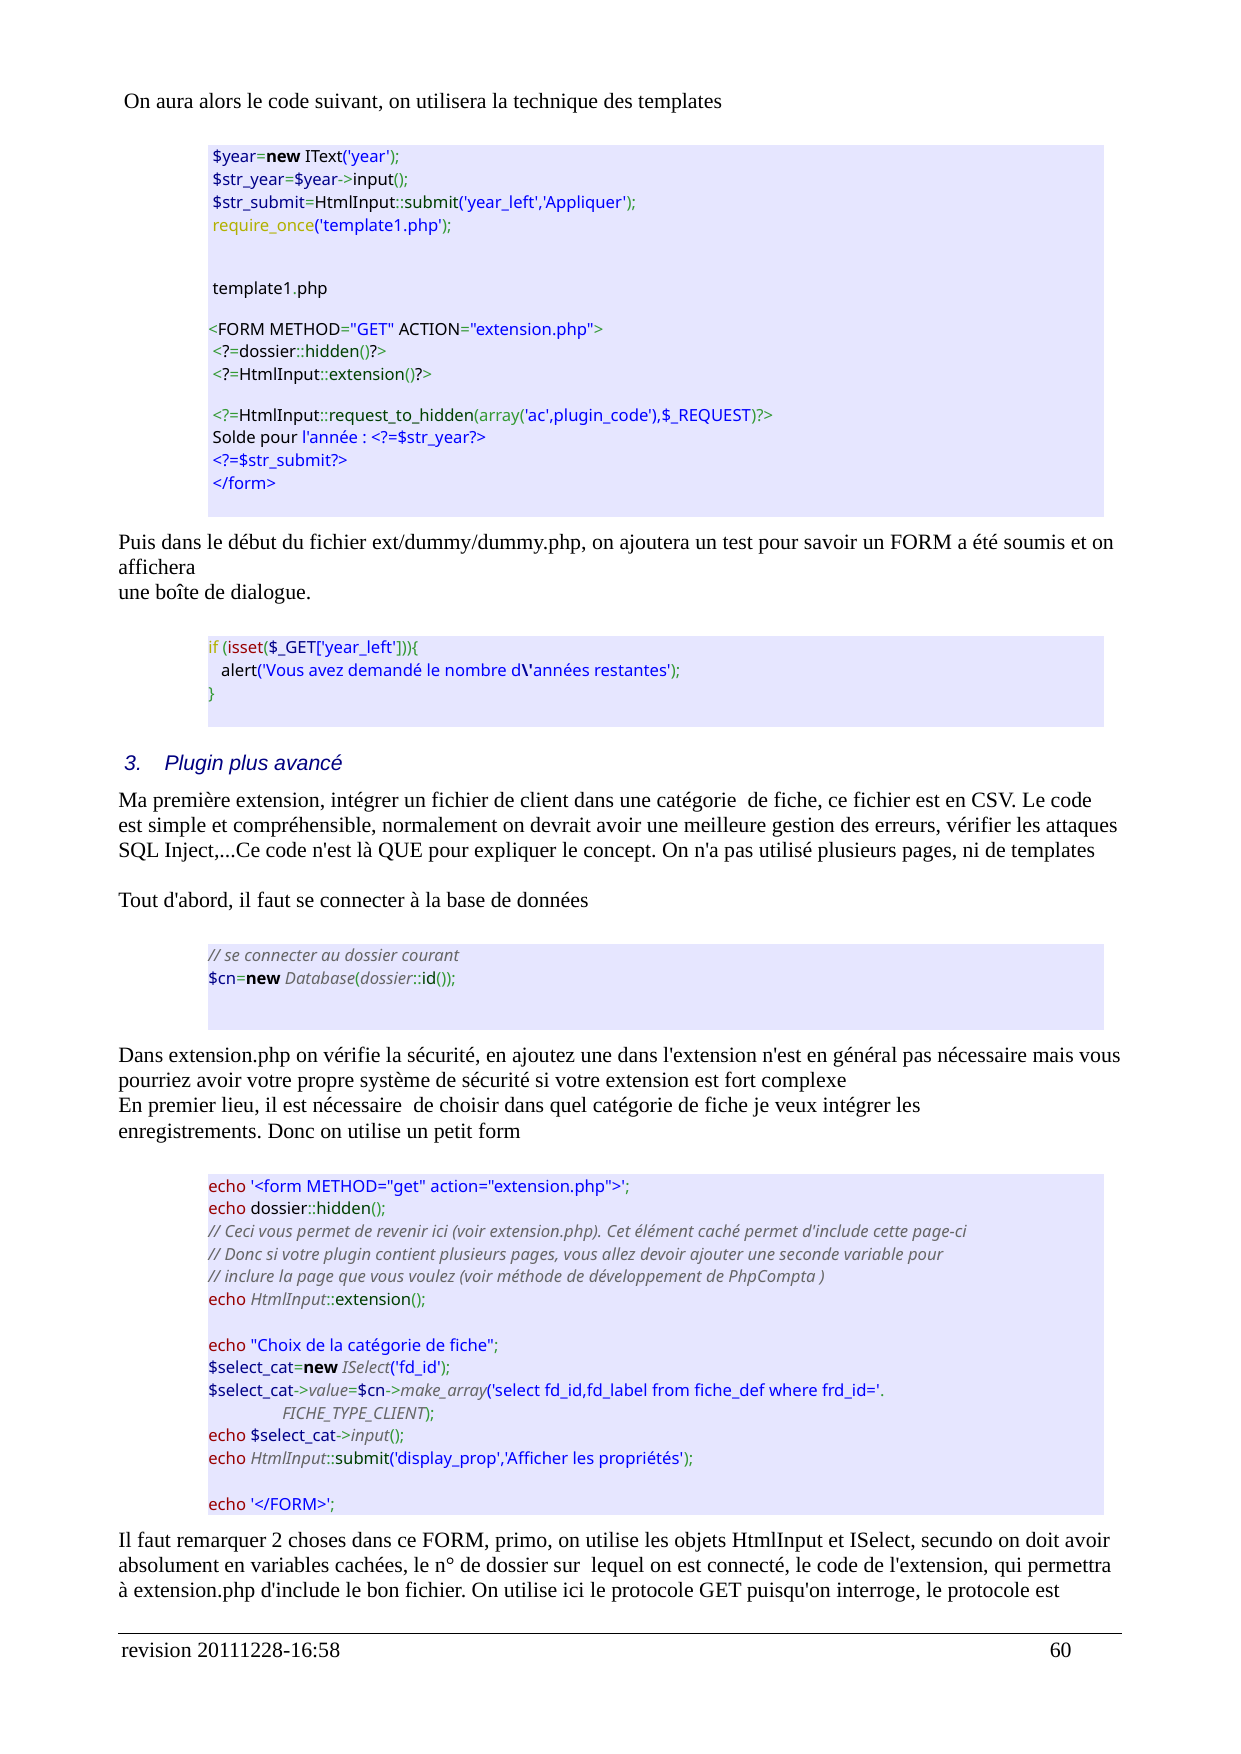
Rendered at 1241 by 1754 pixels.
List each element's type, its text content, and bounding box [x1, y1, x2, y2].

text // se connecter au dossier courant $cn=new Database(dossier::id()); [208, 944, 1104, 989]
subtitle Plugin plus avancé [118, 750, 1122, 775]
text <FORM METHOD="GET" ACTION="extension.php"> <?=dossier::hidden()?> <?=HtmlInput::extension()?> [208, 317, 1104, 385]
text Puis dans le début du fichier ext/dummy/dummy.php, on ajoutera un test pour savoir un FORM a été soumis et on affichera une boîte de dialogue. [118, 529, 1122, 630]
text Tout d'abord, il faut se connecter à la base de données [118, 887, 1122, 913]
text Dans extension.php on vérifie la sécurité, en ajoutez une dans l'extension n'est en général pas nécessaire mais vous pourriez avoir votre propre système de sécurité si votre extension est fort complexe [118, 1042, 1122, 1092]
text echo '<form METHOD="get" action="extension.php">'; echo dossier::hidden(); // Ceci vous permet de revenir ici (voir extension.php). Cet élément caché permet d'include cette page-ci // Donc si votre plugin contient plusieurs pages, vous allez devoir ajouter une seconde variable pour // inclure la page que vous voulez (voir méthode de développement de PhpCompta ) echo HtmlInput::extension(); echo "Choix de la catégorie de fiche"; $select_cat=new ISelect('fd_id'); $select_cat->value=$cn->make_array('select fd_id,fd_label from fiche_def where frd_id='. FICHE_TYPE_CLIENT); echo $select_cat->input(); echo HtmlInput::submit('display_prop','Afficher les propriétés'); echo '</FORM>'; [208, 1174, 1104, 1515]
text $year=new IText('year'); $str_year=$year->input(); $str_submit=HtmlInput::submit('year_left','Appliquer'); require_once('template1.php'); [208, 145, 1104, 236]
text En premier lieu, il est nécessaire de choisir dans quel catégorie de fiche je veux intégrer les enregistrements. Donc on utilise un petit form [118, 1092, 1122, 1143]
text On aura alors le code suivant, on utilisera la technique des templates [118, 88, 1122, 139]
text if (isset($_GET['year_left'])){ alert('Vous avez demandé le nombre d\'années restantes'); } [208, 636, 1104, 727]
text <?=HtmlInput::request_to_hidden(array('ac',plugin_code'),$_REQUEST)?> Solde pour l'année : <?=$str_year?> <?=$str_submit?> </form> [208, 403, 1104, 517]
text Ma première extension, intégrer un fichier de client dans une catégorie de fiche, ce fichier est en CSV. Le code est simple et compréhensible, normalement on devrait avoir une meilleure gestion des erreurs, vérifier les attaques SQL Inject,...Ce code n'est là QUE pour expliquer le concept. On n'a pas utilisé plusieurs pages, ni de templates [118, 787, 1122, 862]
text Il faut remarquer 2 choses dans ce FORM, primo, on utilise les objets HtmlInput et ISelect, secundo on doit avoir absolument en variables cachées, le n° de dossier sur lequel on est connecté, le code de l'extension, qui permettra à extension.php d'include le bon fichier. On utilise ici le protocole GET puisqu'on interroge, le protocole est [118, 1527, 1122, 1602]
text template1.php [208, 254, 1104, 299]
